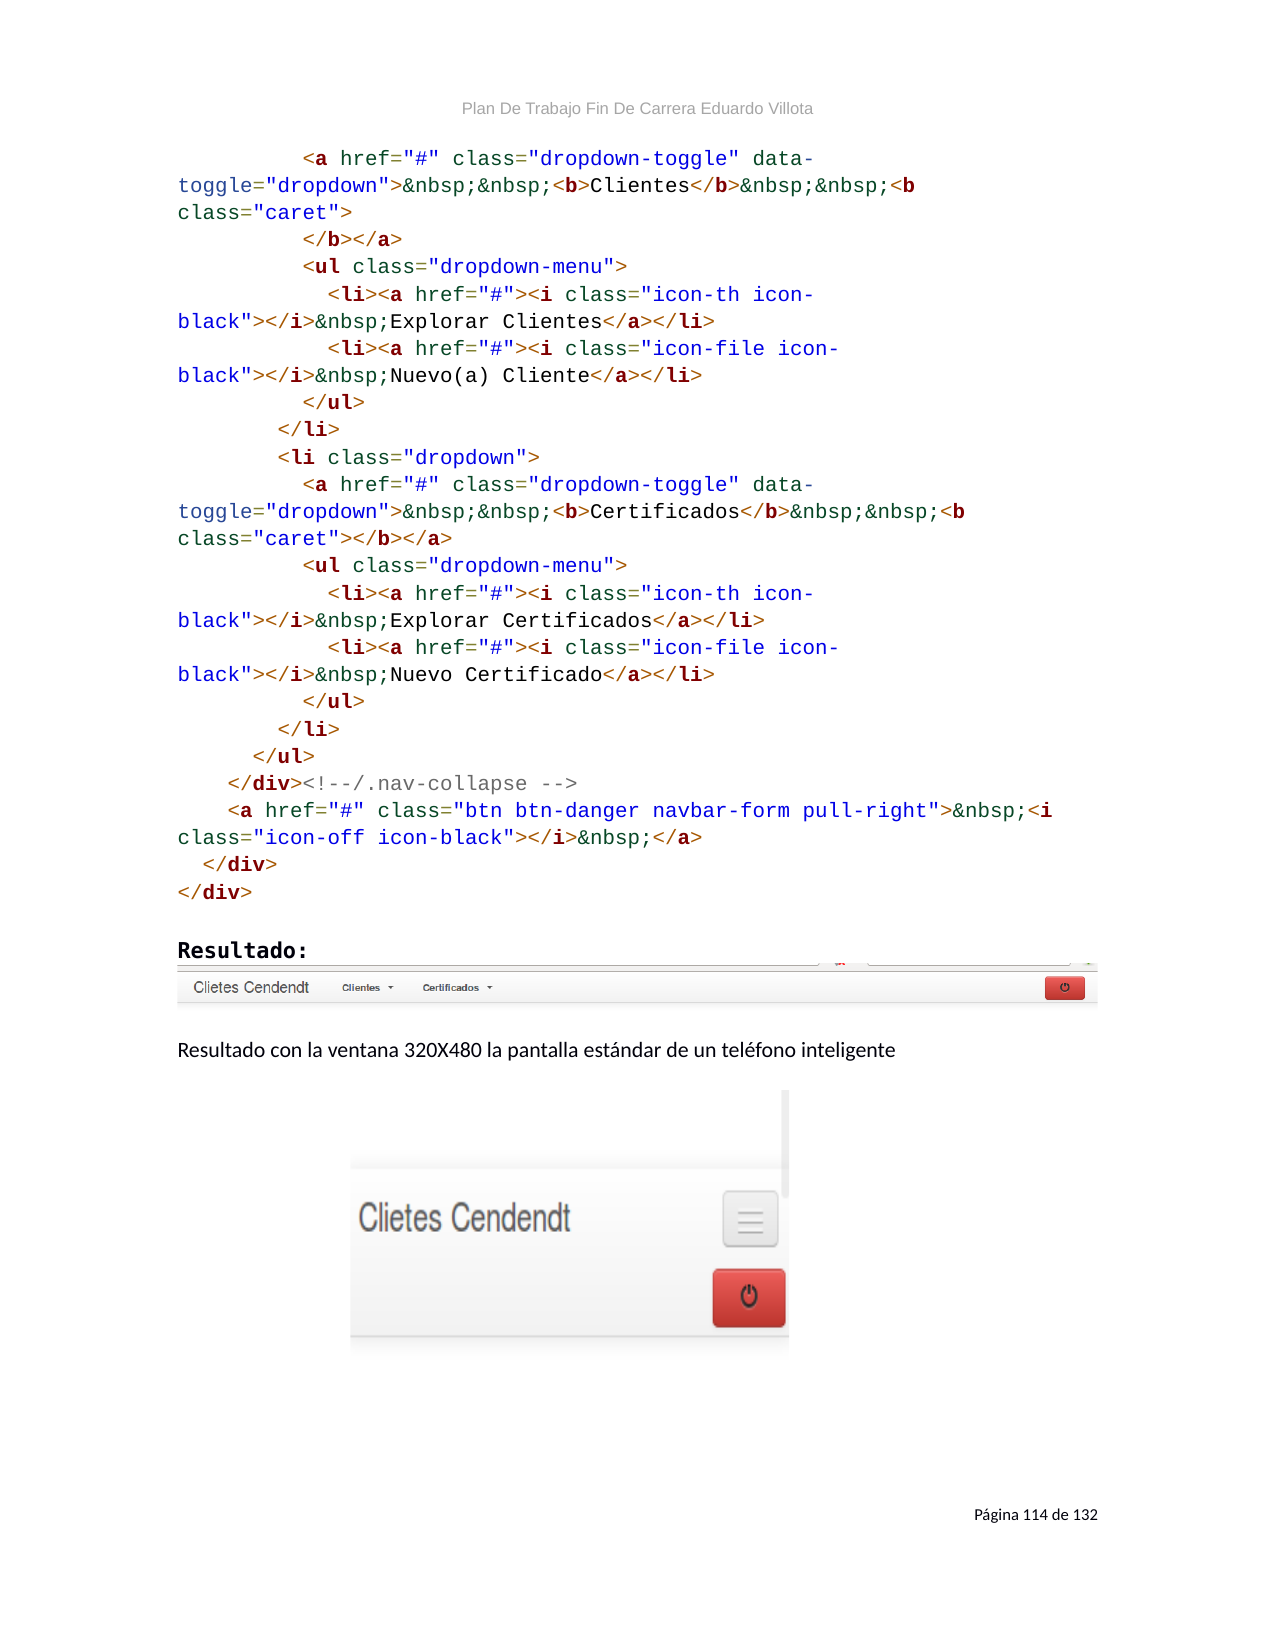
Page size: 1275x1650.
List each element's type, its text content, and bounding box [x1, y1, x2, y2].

text <a href="#" class="dropdown-toggle" data-toggle="dropdown">&nbsp;&nbsp;<b>Clientes</b>&nbsp;&nbsp;<b class="caret"> [177, 148, 1098, 226]
text </ul> [177, 746, 1098, 769]
text </ul> [177, 691, 1098, 715]
text <a href="#" class="dropdown-toggle" data-toggle="dropdown">&nbsp;&nbsp;<b>Certificados</b>&nbsp;&nbsp;<b class="caret"></b></a> [177, 474, 1098, 552]
text <a href="#" class="btn btn-danger navbar-form pull-right">&nbsp;<i class="icon-off icon-black"></i>&nbsp;</a> [177, 800, 1098, 851]
text <ul class="dropdown-menu"> [177, 256, 1098, 280]
text </div> [177, 854, 1098, 878]
text </b></a> [177, 229, 1098, 253]
picture [177, 963, 1098, 1011]
text </li> [177, 718, 1098, 742]
text <li><a href="#"><i class="icon-th icon-black"></i>&nbsp;Explorar Clientes</a></li> [177, 283, 1098, 334]
text </div> [177, 882, 1098, 905]
text </li> [177, 419, 1098, 443]
text <li><a href="#"><i class="icon-file icon-black"></i>&nbsp;Nuevo(a) Cliente</a></li> [177, 338, 1098, 389]
text <ul class="dropdown-menu"> [177, 555, 1098, 579]
text <li><a href="#"><i class="icon-th icon-black"></i>&nbsp;Explorar Certificados</a></li> [177, 583, 1098, 633]
text Resultado: [177, 938, 1098, 963]
text <li><a href="#"><i class="icon-file icon-black"></i>&nbsp;Nuevo Certificado</a></li> [177, 637, 1098, 688]
text <li class="dropdown"> [177, 447, 1098, 470]
text </div><!--/.nav-collapse --> [177, 773, 1098, 797]
text Resultado con la ventana 320X480 la pantalla estándar de un teléfono inteligente [177, 1037, 1098, 1063]
picture [350, 1090, 790, 1375]
text </ul> [177, 392, 1098, 416]
